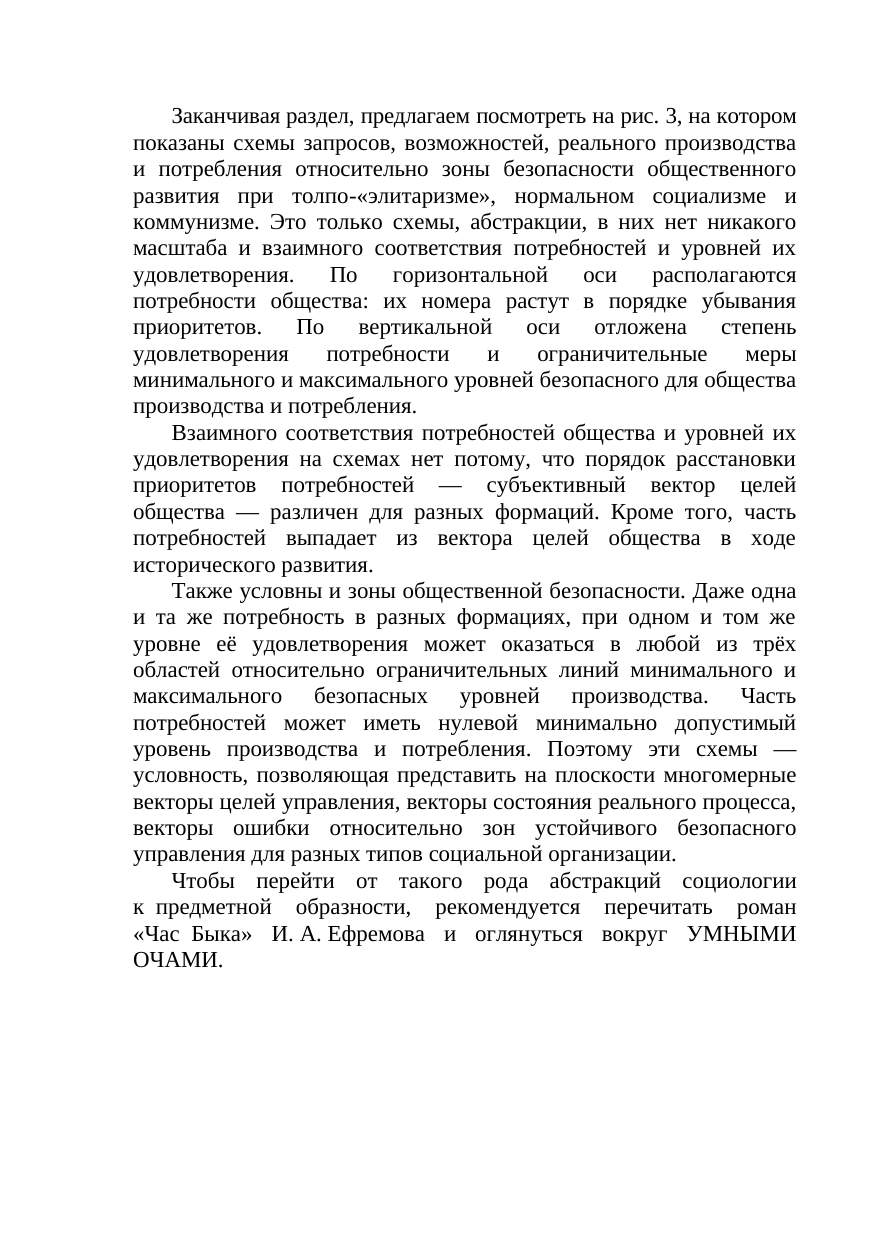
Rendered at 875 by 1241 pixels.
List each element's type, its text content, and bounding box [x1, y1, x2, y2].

text Взаимного соответствия потребностей общества и уровней их удовлетворения на схемах нет потому, что порядок расстановки приоритетов потребностей — субъективный вектор целей общества — различен для разных формаций. Кроме того, часть потребностей выпадает из вектора целей общества в ходе исторического развития. [133, 419, 797, 577]
text Также условны и зоны общественной безопасности. Даже одна и та же потребность в разных формациях, при одном и том же уровне её удовлетворения может оказаться в любой из трёх областей относительно ограничительных линий минимального и максимального безопасных уровней производства. Часть потребностей может иметь нулевой минимально допустимый уровень производства и потребления. Поэтому эти схемы — условность, позволяющая представить на плоскости многомерные векторы целей управления, векторы состояния реального процесса, векторы ошибки относительно зон устойчивого безопасного управления для разных типов социальной организации. [133, 577, 797, 867]
text Чтобы перейти от такого рода абстракций социологии к предметной образности, рекомендуется перечитать роман «Час Быка» И. А. Ефремова и оглянуться вокруг УМНЫМИ ОЧАМИ. [133, 867, 797, 972]
text Заканчивая раздел, предлагаем посмотреть на рис. 3, на котором показаны схемы запросов, возможностей, реального производства и потребления относительно зоны безопасности общественного развития при толпо‑«элитаризме», нормальном социализме и коммунизме. Это только схемы, абстракции, в них нет никакого масштаба и взаимного соответствия потребностей и уровней их удовлетворения. По горизонтальной оси располагаются потребности общества: их номера растут в порядке убывания приоритетов. По вертикальной оси отложена степень удовлетворения потребности и ограничительные меры минимального и максимального уровней безопасного для общества производства и потребления. [133, 103, 797, 419]
